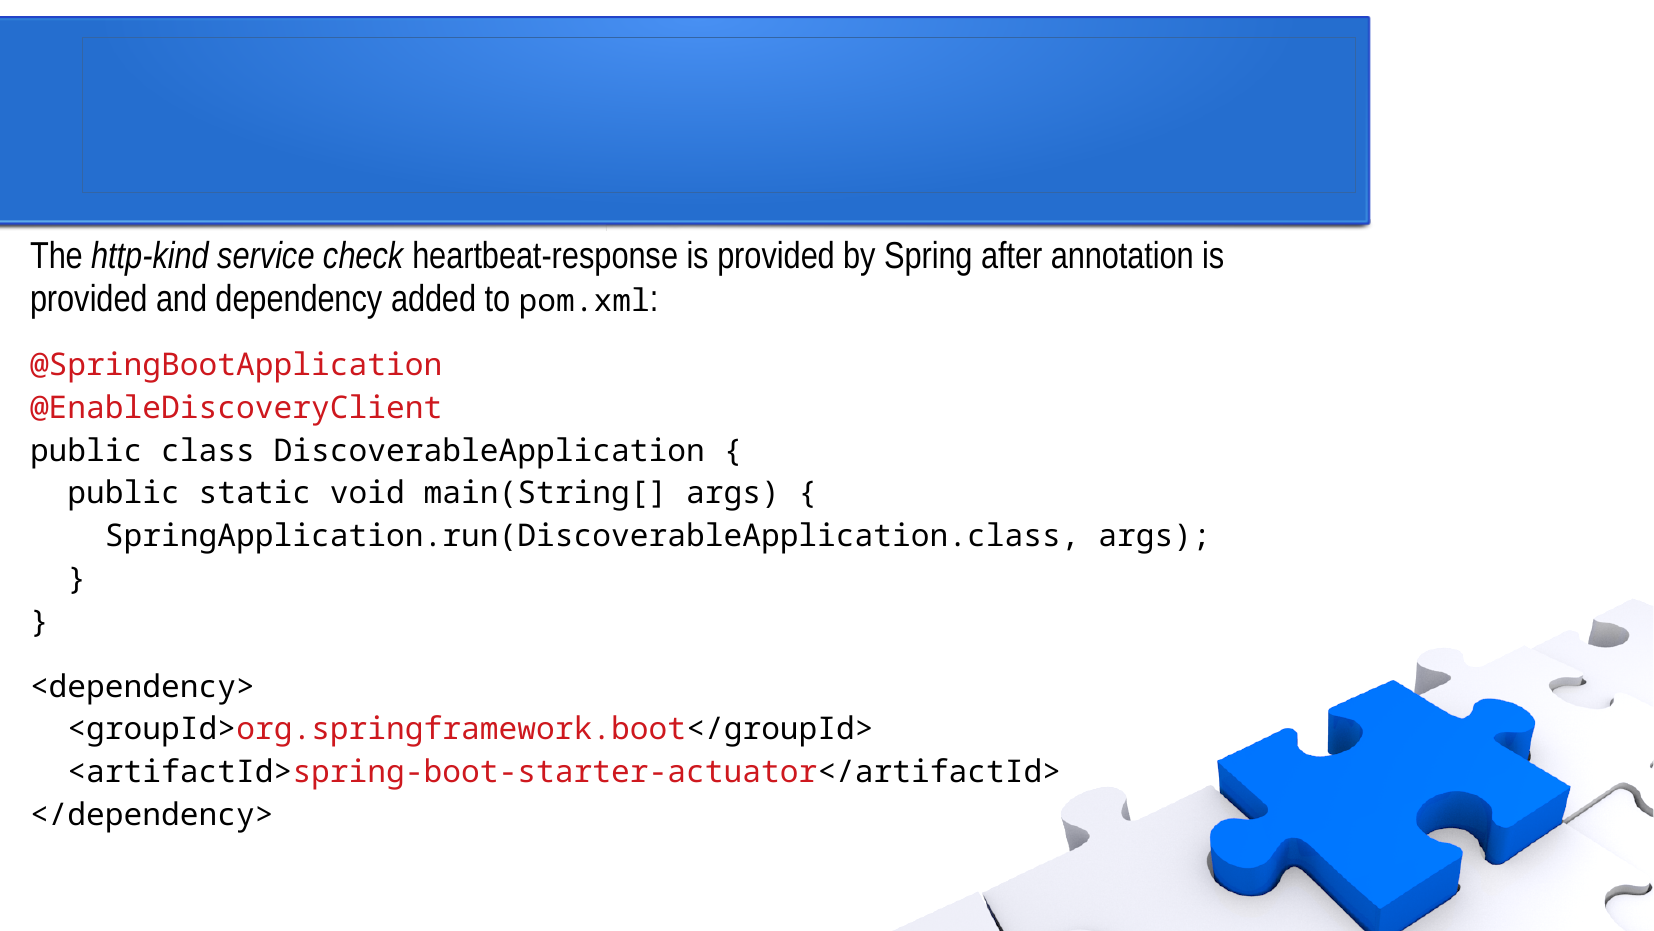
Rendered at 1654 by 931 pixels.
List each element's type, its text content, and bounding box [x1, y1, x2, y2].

list @SpringBootApplication @EnableDiscoveryClient public class DiscoverableApplication { public static void main(String[] args) { SpringApplication.run(DiscoverableApplication.class, args); } } <dependency> <groupId>org.springframework.boot</groupId> <artifactId>spring-boot-starter-actuator</artifactId> </dependency> [30, 342, 1606, 853]
list The http-kind service check heartbeat-response is provided by Spring after annotation is provided and dependency added to pom.xml: [30, 225, 1343, 331]
picture [872, 491, 1654, 931]
picture [0, 16, 1375, 231]
title [82, 37, 1356, 193]
